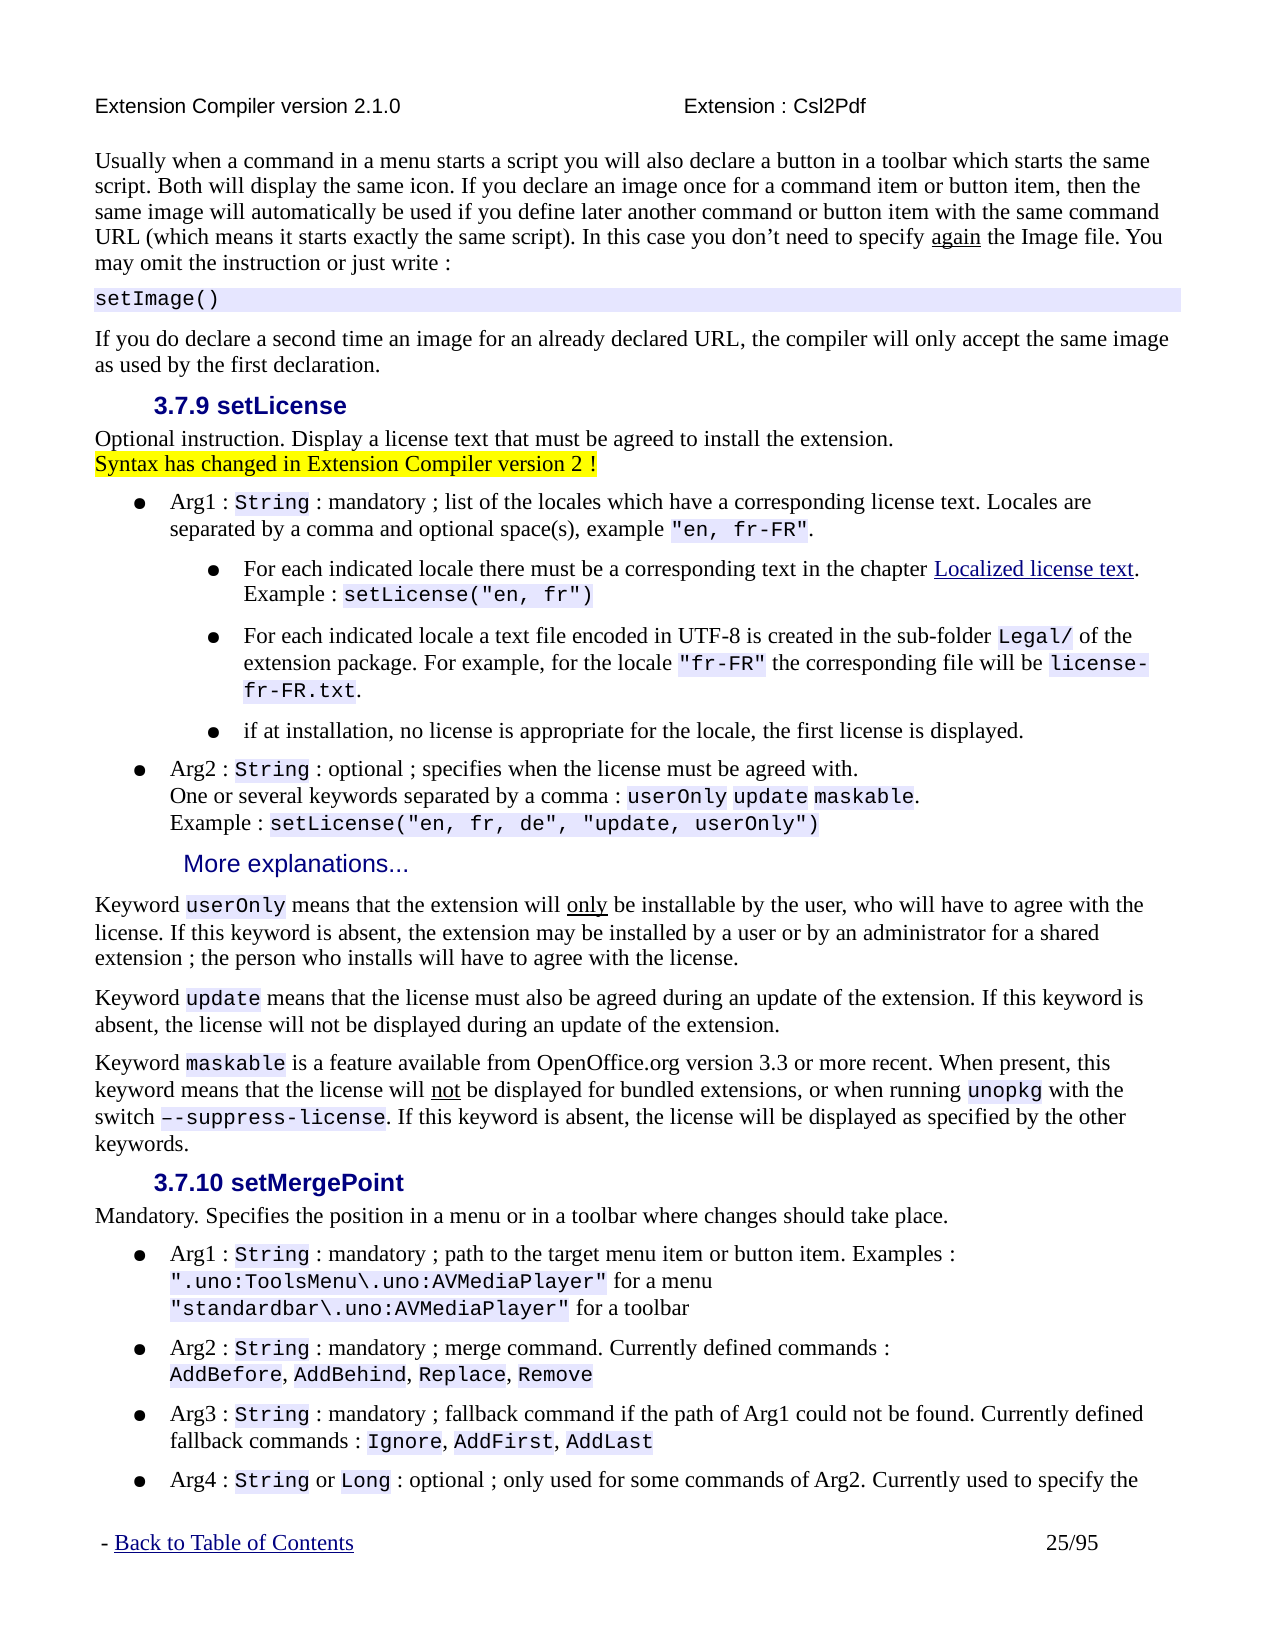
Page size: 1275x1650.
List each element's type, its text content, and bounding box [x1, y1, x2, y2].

subtitle More explanations... [183, 850, 1181, 878]
list Arg3 : String : mandatory ; fallback command if the path of Arg1 could not be found. Currently defined fallback commands : Ignore, AddFirst, AddLast [132, 1401, 1181, 1455]
list Arg2 : String : mandatory ; merge command. Currently defined commands : AddBefore, AddBehind, Replace, Remove [132, 1334, 1181, 1388]
text Usually when a command in a menu starts a script you will also declare a button in a toolbar which starts the same script. Both will display the same icon. If you declare an image once for a command item or button item, then the same image will automatically be used if you define later another command or button item with the same command URL (which means it starts exactly the same script). In this case you don’t need to specify again the Image file. You may omit the instruction or just write : [94, 147, 1181, 275]
list For each indicated locale there must be a corresponding text in the chapter Localized license text. Example : setLicense("en, fr") [206, 556, 1181, 608]
text Mandatory. Specifies the position in a menu or in a toolbar where changes should take place. [94, 1203, 1181, 1228]
text Keyword maskable is a feature available from OpenOffice.org version 3.3 or more recent. When present, this keyword means that the license will not be displayed for bundled extensions, or when running unopkg with the switch –-suppress-license. If this keyword is absent, the license will be displayed as specified by the other keywords. [94, 1050, 1181, 1156]
subtitle setLicense [153, 392, 1181, 420]
list For each indicated locale a text file encoded in UTF-8 is created in the sub-folder Legal/ of the extension package. For example, for the locale "fr-FR" the corresponding file will be license-fr-FR.txt. [206, 623, 1181, 704]
text Keyword update means that the license must also be agreed during an update of the extension. If this keyword is absent, the license will not be displayed during an update of the extension. [94, 985, 1181, 1037]
text setImage() [94, 288, 1181, 312]
list Arg1 : String : mandatory ; path to the target menu item or button item. Examples : ".uno:ToolsMenu\.uno:AVMediaPlayer" for a menu "standardbar\.uno:AVMediaPlayer" for a toolbar [132, 1241, 1181, 1322]
list Arg4 : String or Long : optional ; only used for some commands of Arg2. Currently used to specify the [132, 1467, 1181, 1494]
list if at installation, no license is appropriate for the locale, the first license is displayed. [206, 718, 1181, 744]
list Arg1 : String : mandatory ; list of the locales which have a corresponding license text. Locales are separated by a comma and optional space(s), example "en, fr-FR". [132, 489, 1181, 543]
text Keyword userOnly means that the extension will only be installable by the user, who will have to agree with the license. If this keyword is absent, the extension may be installed by a user or by an administrator for a shared extension ; the person who installs will have to agree with the license. [94, 892, 1181, 970]
text Optional instruction. Display a license text that must be agreed to install the extension. Syntax has changed in Extension Compiler version 2 ! [94, 426, 1181, 477]
text If you do declare a second time an image for an already declared URL, the compiler will only accept the same image as used by the first declaration. [94, 326, 1181, 377]
subtitle setMergePoint [153, 1169, 1181, 1197]
list Arg2 : String : optional ; specifies when the license must be agreed with. One or several keywords separated by a comma : userOnly update maskable. Example : setLicense("en, fr, de", "update, userOnly") [132, 756, 1181, 837]
